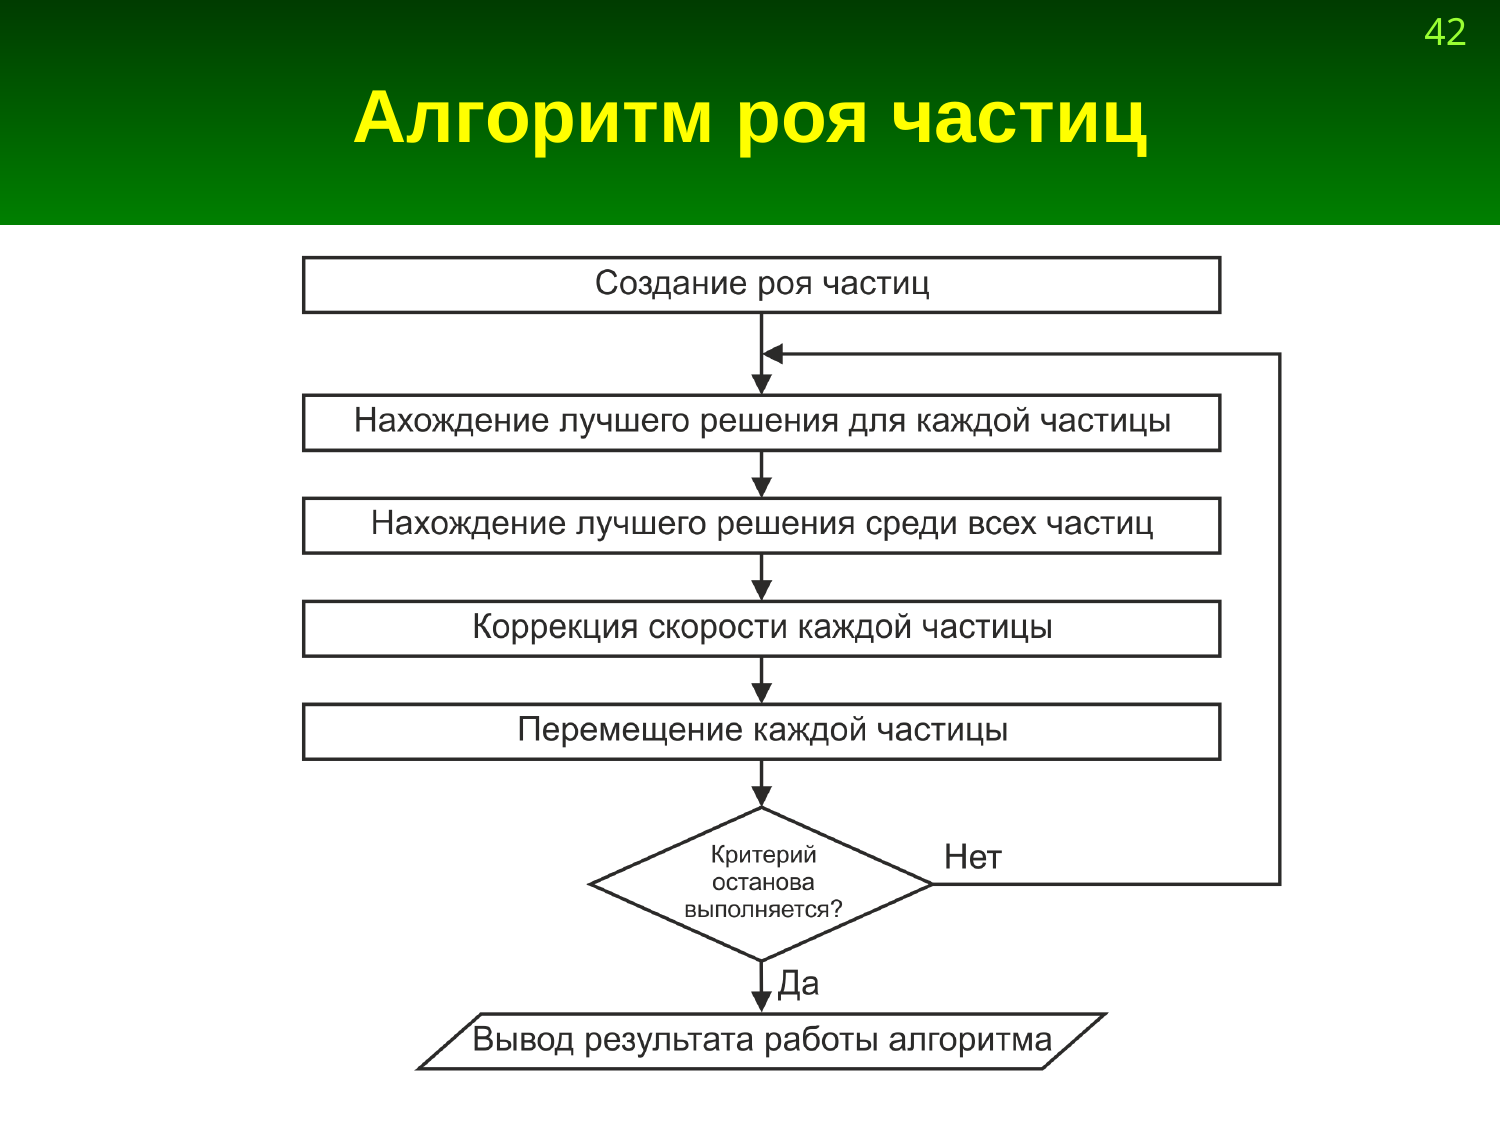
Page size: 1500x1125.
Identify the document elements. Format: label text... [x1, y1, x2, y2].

title Алгоритм роя частиц [112, 18, 1388, 207]
picture [301, 255, 1282, 1071]
